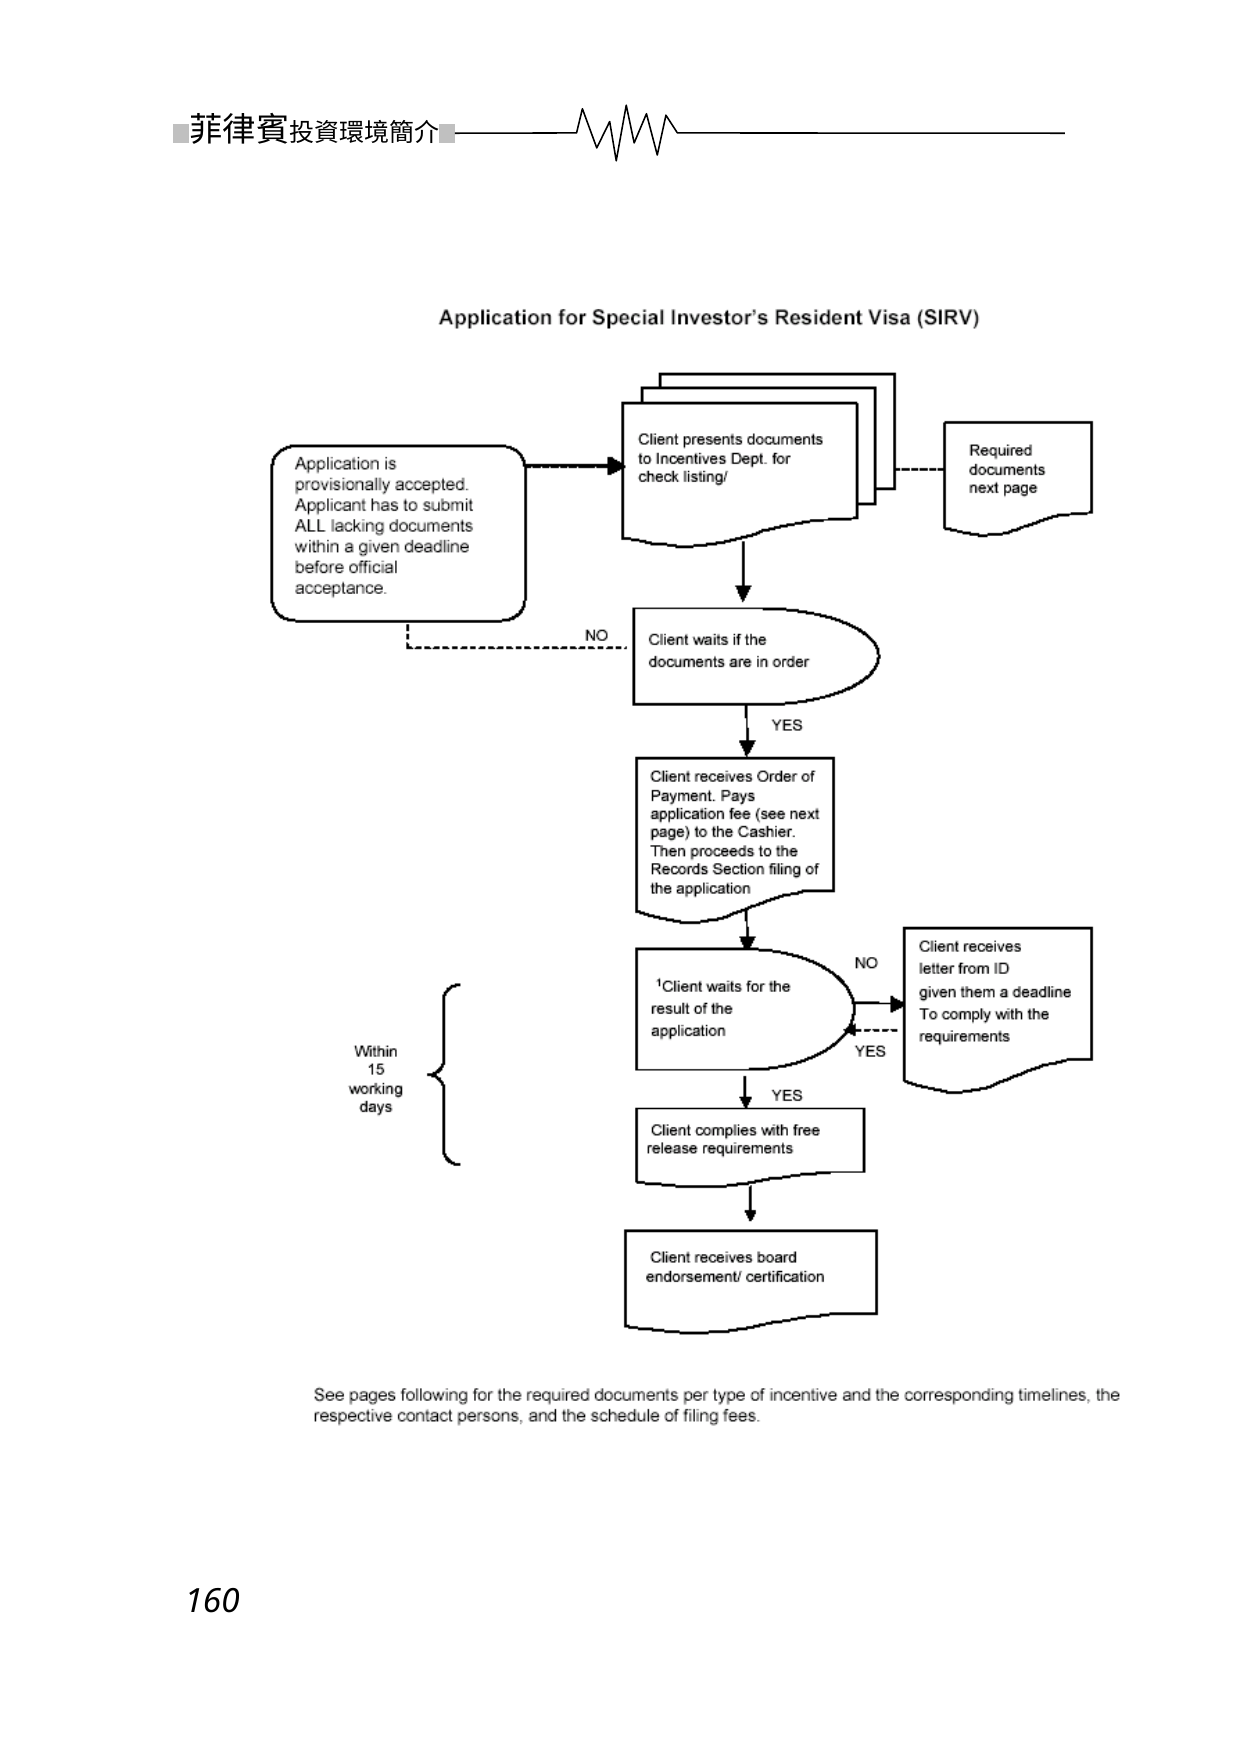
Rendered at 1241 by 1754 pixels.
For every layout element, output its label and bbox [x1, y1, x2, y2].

picture [266, 291, 1132, 1438]
